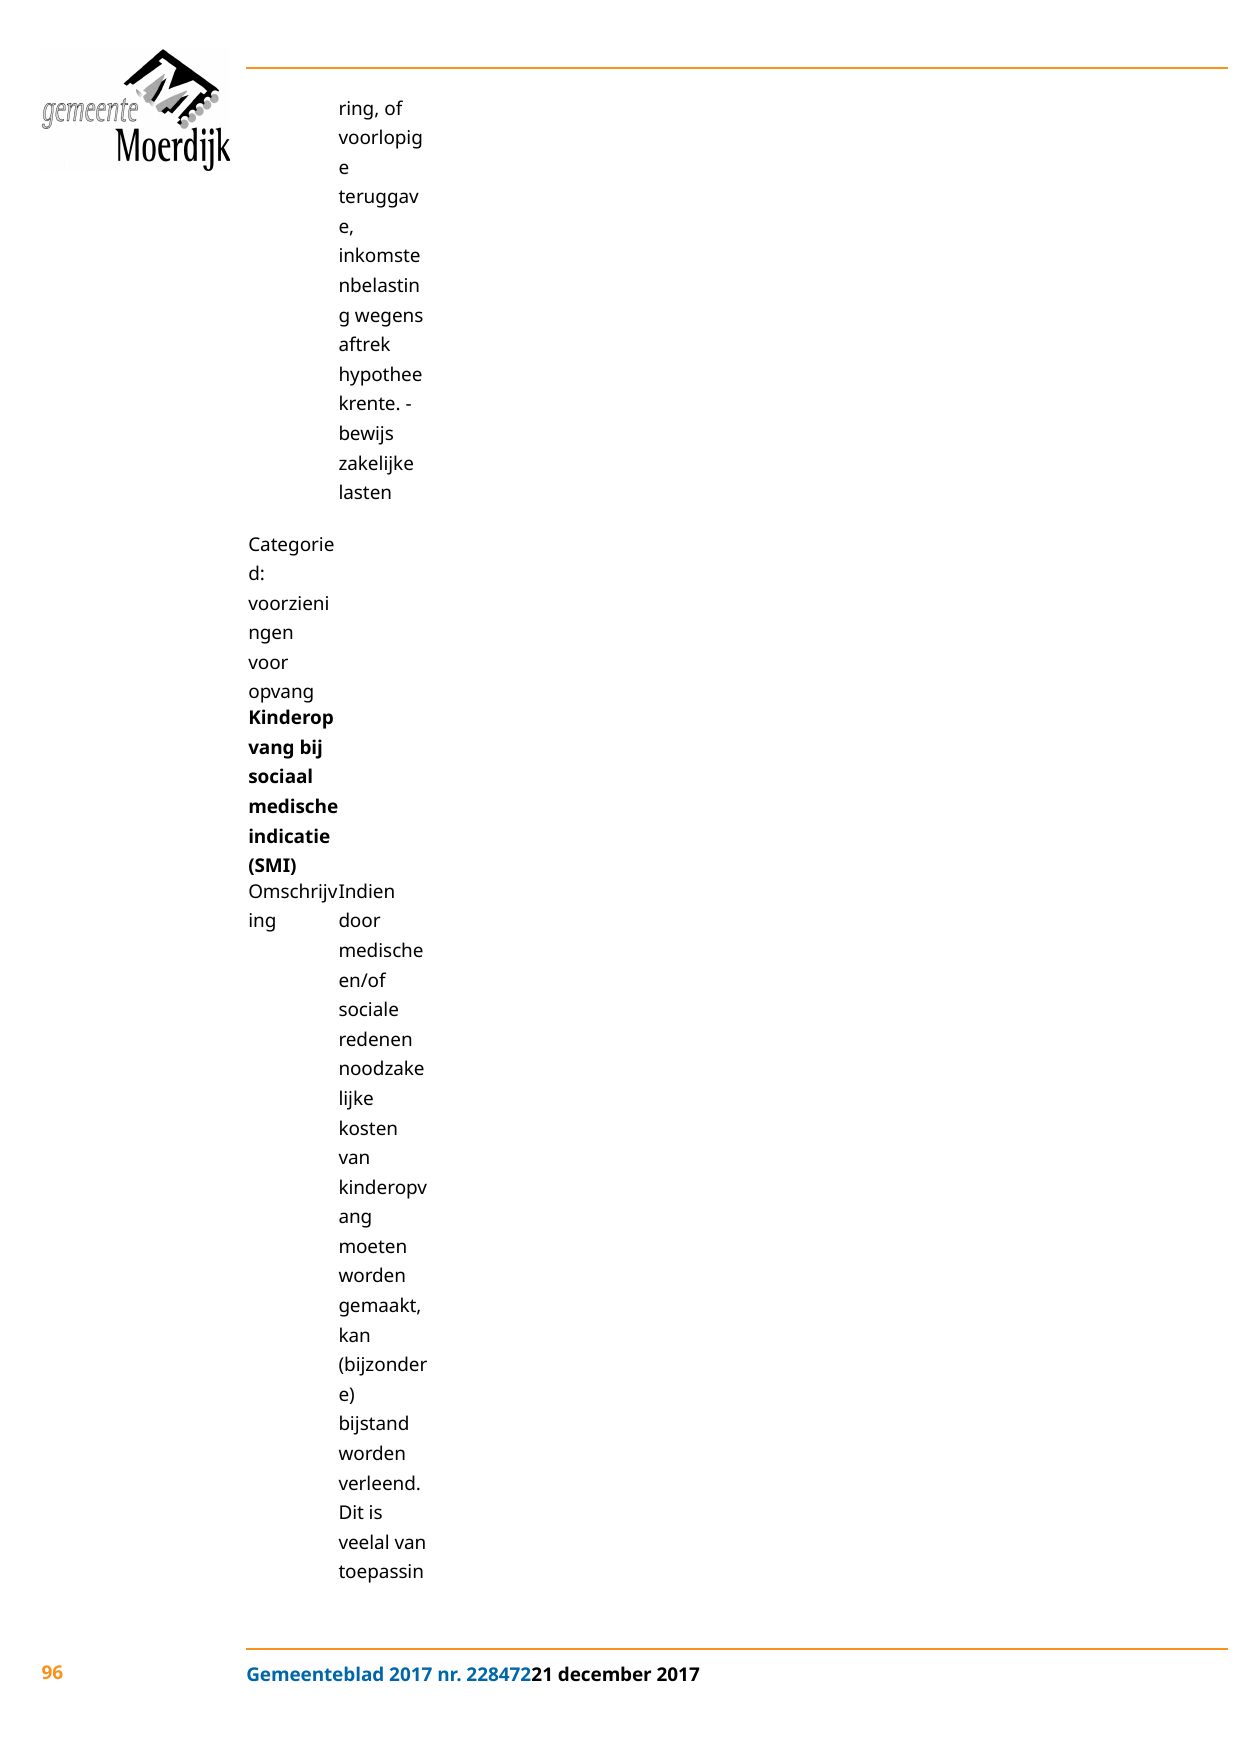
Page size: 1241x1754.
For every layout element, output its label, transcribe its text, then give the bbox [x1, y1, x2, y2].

table_cell Categorie d: voorzieningen voor opvang [248, 531, 338, 704]
picture [41, 47, 231, 172]
table_cell Indien door medische en/of sociale redenen noodzakelijke kosten van kinderopvang moeten worden gemaakt, kan (bijzondere) bijstand worden verleend. Dit is veelal van toepassin [338, 878, 429, 1584]
table_cell [338, 505, 429, 531]
table_cell [248, 505, 338, 531]
table_cell [338, 531, 429, 704]
table_cell [248, 95, 338, 505]
table_cell [338, 705, 429, 878]
table_cell ring, of voorlopige teruggave, inkomstenbelasting wegens aftrek hypotheekrente. - bewijs zakelijke lasten [338, 95, 429, 505]
table_cell Omschrijving [248, 878, 338, 1584]
table_cell Kinderopvang bij sociaal medische indicatie (SMI) [248, 705, 338, 878]
